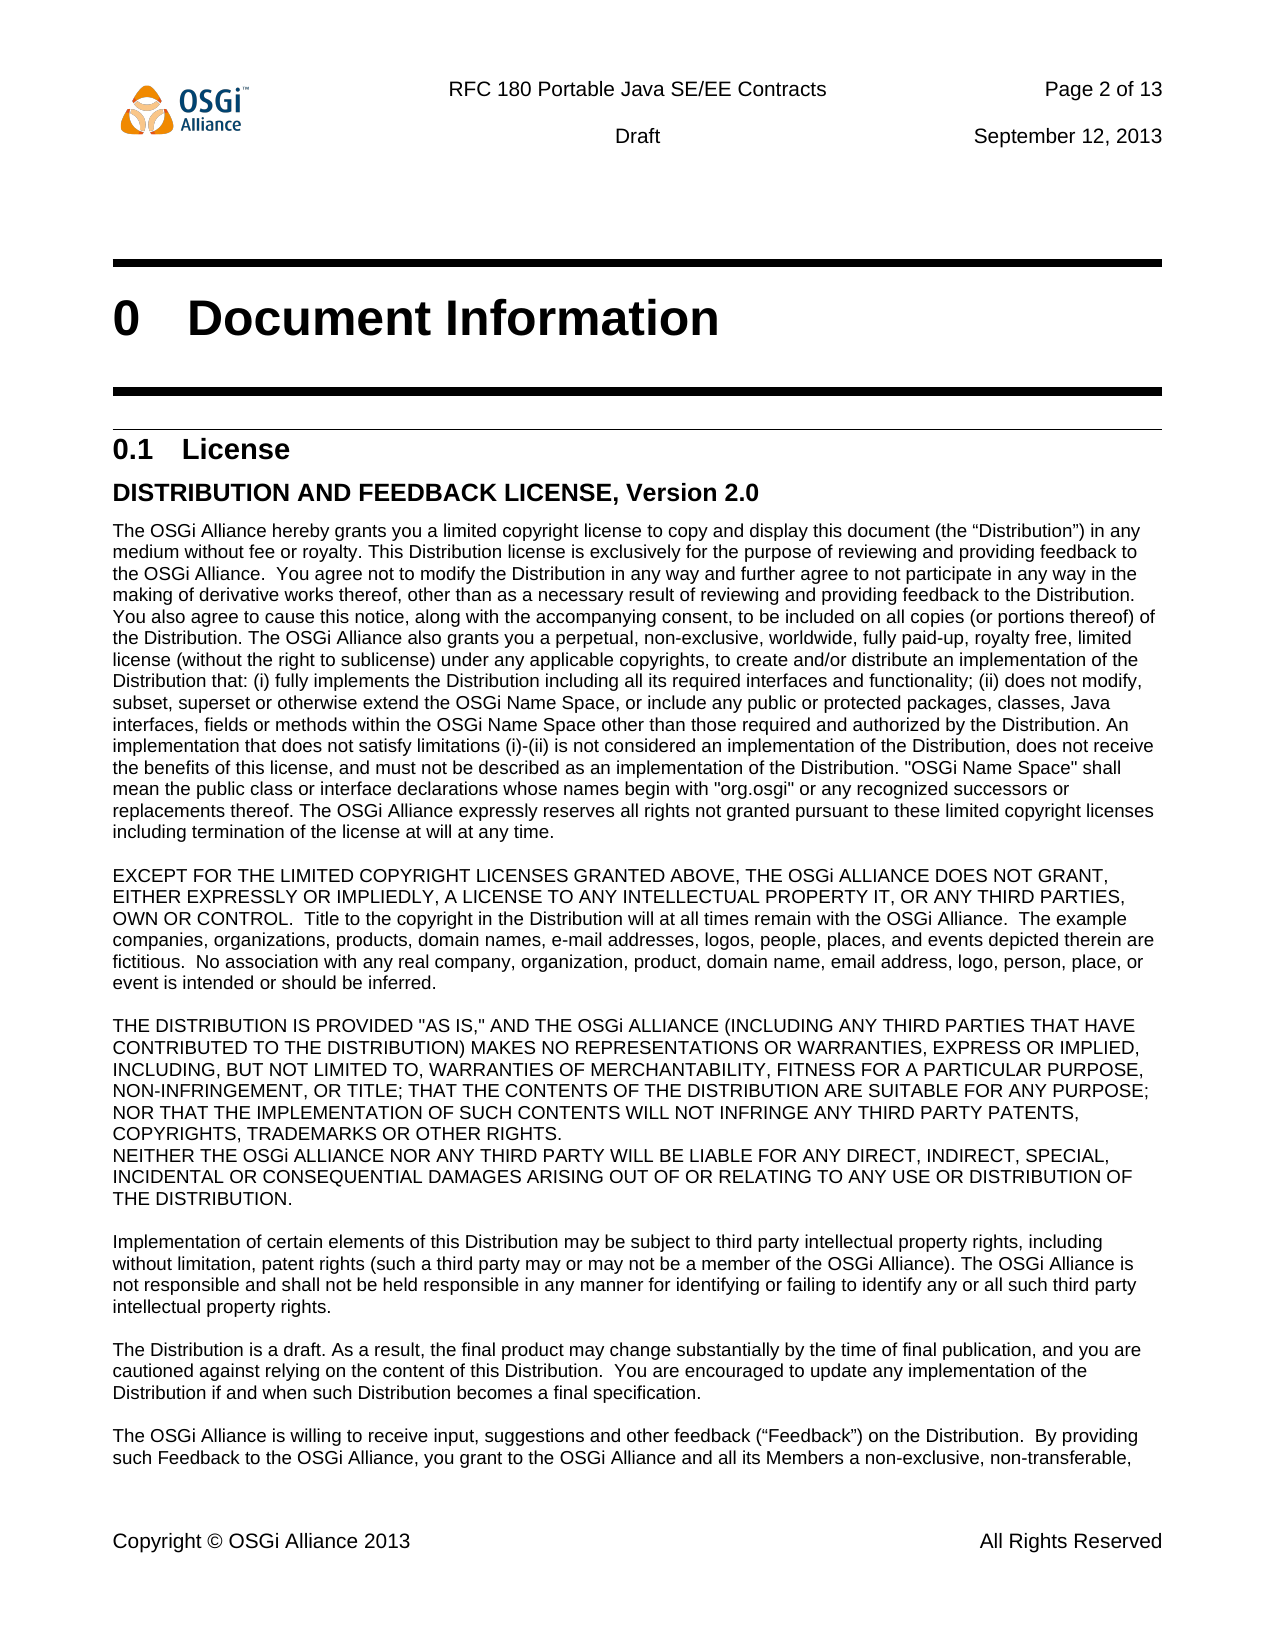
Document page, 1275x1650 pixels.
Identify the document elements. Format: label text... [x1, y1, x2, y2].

text The OSGi Alliance hereby grants you a limited copyright license to copy and display this document (the “Distribution”) in any medium without fee or royalty. This Distribution license is exclusively for the purpose of reviewing and providing feedback to the OSGi Alliance. You agree not to modify the Distribution in any way and further agree to not participate in any way in the making of derivative works thereof, other than as a necessary result of reviewing and providing feedback to the Distribution. You also agree to cause this notice, along with the accompanying consent, to be included on all copies (or portions thereof) of the Distribution. The OSGi Alliance also grants you a perpetual, non-exclusive, worldwide, fully paid-up, royalty free, limited license (without the right to sublicense) under any applicable copyrights, to create and/or distribute an implementation of the Distribution that: (i) fully implements the Distribution including all its required interfaces and functionality; (ii) does not modify, subset, superset or otherwise extend the OSGi Name Space, or include any public or protected packages, classes, Java interfaces, fields or methods within the OSGi Name Space other than those required and authorized by the Distribution. An implementation that does not satisfy limitations (i)-(ii) is not considered an implementation of the Distribution, does not receive the benefits of this license, and must not be described as an implementation of the Distribution. "OSGi Name Space" shall mean the public class or interface declarations whose names begin with "org.osgi" or any recognized successors or replacements thereof. The OSGi Alliance expressly reserves all rights not granted pursuant to these limited copyright licenses including termination of the license at will at any time. [112, 519, 1162, 843]
text The Distribution is a draft. As a result, the final product may change substantially by the time of final publication, and you are cautioned against relying on the content of this Distribution. You are encouraged to update any implementation of the Distribution if and when such Distribution becomes a final specification. [112, 1339, 1162, 1403]
text THE DISTRIBUTION IS PROVIDED "AS IS," AND THE OSGi ALLIANCE (INCLUDING ANY THIRD PARTIES THAT HAVE CONTRIBUTED TO THE DISTRIBUTION) MAKES NO REPRESENTATIONS OR WARRANTIES, EXPRESS OR IMPLIED, INCLUDING, BUT NOT LIMITED TO, WARRANTIES OF MERCHANTABILITY, FITNESS FOR A PARTICULAR PURPOSE, NON-INFRINGEMENT, OR TITLE; THAT THE CONTENTS OF THE DISTRIBUTION ARE SUITABLE FOR ANY PURPOSE; NOR THAT THE IMPLEMENTATION OF SUCH CONTENTS WILL NOT INFRINGE ANY THIRD PARTY PATENTS, COPYRIGHTS, TRADEMARKS OR OTHER RIGHTS. [112, 1015, 1162, 1145]
subtitle License [112, 430, 1162, 466]
text The OSGi Alliance is willing to receive input, suggestions and other feedback (“Feedback”) on the Distribution. By providing such Feedback to the OSGi Alliance, you grant to the OSGi Alliance and all its Members a non-exclusive, non-transferable, [112, 1425, 1162, 1468]
text EXCEPT FOR THE LIMITED COPYRIGHT LICENSES GRANTED ABOVE, THE OSGi ALLIANCE DOES NOT GRANT, EITHER EXPRESSLY OR IMPLIEDLY, A LICENSE TO ANY INTELLECTUAL PROPERTY IT, OR ANY THIRD PARTIES, OWN OR CONTROL. Title to the copyright in the Distribution will at all times remain with the OSGi Alliance. The example companies, organizations, products, domain names, e-mail addresses, logos, people, places, and events depicted therein are fictitious. No association with any real company, organization, product, domain name, email address, logo, person, place, or event is intended or should be inferred. [112, 864, 1162, 994]
subtitle Document Information [112, 260, 1162, 396]
text DISTRIBUTION AND FEEDBACK LICENSE, Version 2.0 [112, 478, 1162, 507]
picture [113, 78, 257, 142]
text NEITHER THE OSGi ALLIANCE NOR ANY THIRD PARTY WILL BE LIABLE FOR ANY DIRECT, INDIRECT, SPECIAL, INCIDENTAL OR CONSEQUENTIAL DAMAGES ARISING OUT OF OR RELATING TO ANY USE OR DISTRIBUTION OF THE DISTRIBUTION. [112, 1145, 1162, 1209]
text Implementation of certain elements of this Distribution may be subject to third party intellectual property rights, including without limitation, patent rights (such a third party may or may not be a member of the OSGi Alliance). The OSGi Alliance is not responsible and shall not be held responsible in any manner for identifying or failing to identify any or all such third party intellectual property rights. [112, 1231, 1162, 1317]
